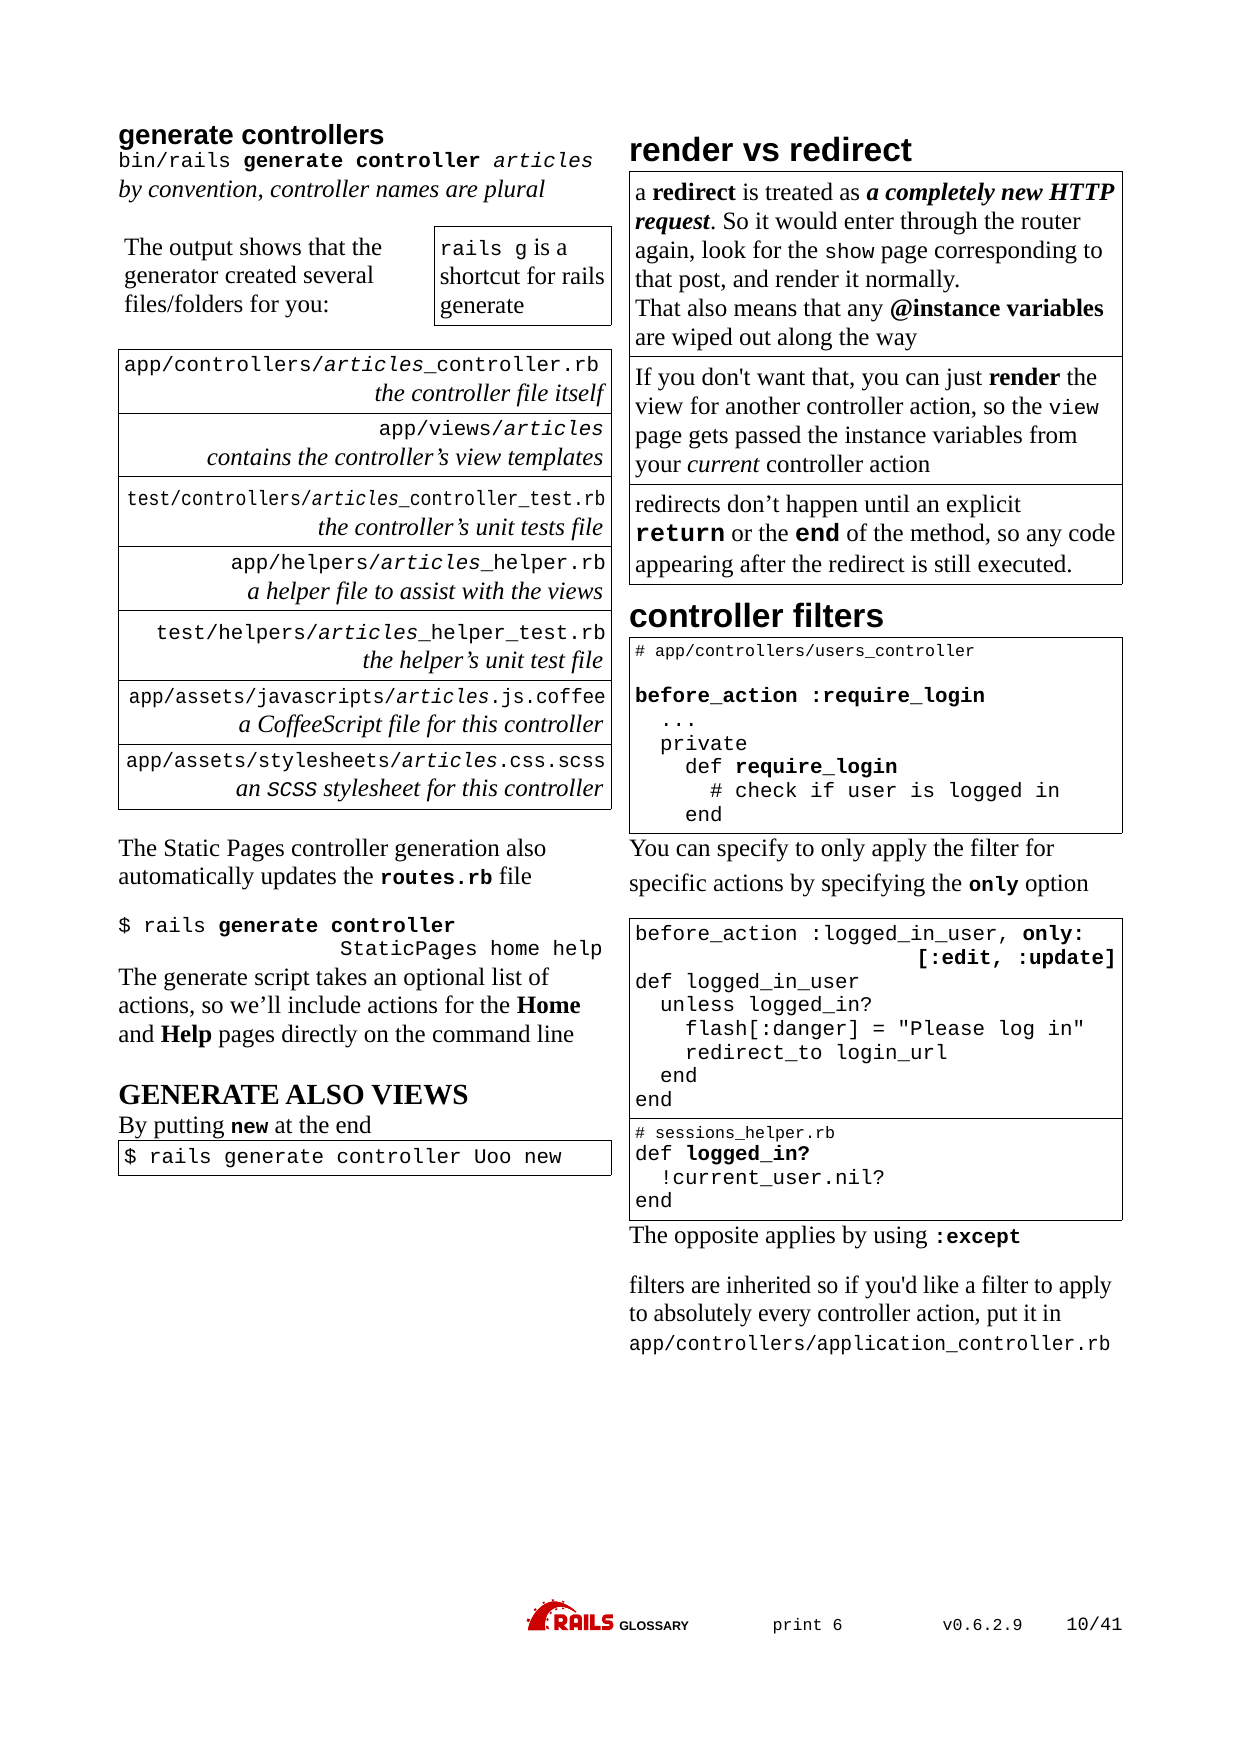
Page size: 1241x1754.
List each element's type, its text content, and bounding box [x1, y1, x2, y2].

table_header The output shows that the generator created several files/folders for you: [118, 226, 434, 325]
text By putting new at the end [118, 1110, 611, 1140]
table_cell test/helpers/articles_helper_test.rb the helper’s unit test file [119, 611, 611, 680]
text The opposite applies by using :except [629, 1221, 1122, 1249]
table_header a redirect is treated as a completely new HTTP request. So it would enter through the router again, look for the show page corresponding to that post, and render it normally. That also means that any @instance variables are wiped out along the way [630, 172, 1122, 356]
text StaticPages home help [118, 938, 611, 962]
subtitle controller filters [629, 596, 1122, 634]
text GENERATE ALSO VIEWS [118, 1077, 611, 1110]
table_cell # sessions_helper.rb def logged_in? !current_user.nil? end [630, 1119, 1122, 1220]
table_cell app/assets/stylesheets/articles.css.scss an SCSS stylesheet for this controller [119, 745, 611, 809]
text The Static Pages controller generation also automatically updates the routes.rb file [118, 833, 611, 891]
table_header rails g is a shortcut for rails generate [435, 227, 611, 325]
table_cell redirects don’t happen until an explicit return or the end of the method, so any code appearing after the redirect is still executed. [630, 485, 1122, 584]
subtitle generate controllers [118, 118, 611, 150]
text You can specify to only apply the filter for specific actions by specifying the only option [629, 834, 1122, 897]
table_header # app/controllers/users_controller before_action :require_login ... private def require_login # check if user is logged in end [630, 638, 1122, 833]
text The generate script takes an optional list of actions, so we’ll include actions for the Home and Help pages directly on the command line [118, 962, 611, 1048]
text $ rails generate controller [118, 914, 611, 938]
table_cell If you don't want that, you can just render the view for another controller action, so the view page gets passed the instance variables from your current controller action [630, 357, 1122, 484]
table_header before_action :logged_in_user, only: [:edit, :update] def logged_in_user unless logged_in? flash[:danger] = "Please log in" redirect_to login_url end end [630, 919, 1122, 1118]
text filters are inherited so if you'd like a filter to apply to absolutely every controller action, put it in app/controllers/application_controller.rb [629, 1270, 1122, 1357]
table_cell app/views/articles contains the controller’s view templates [119, 414, 611, 476]
table_cell test/controllers/articles_controller_test.rb the controller’s unit tests file [119, 477, 611, 546]
text bin/rails generate controller articles [118, 150, 611, 174]
subtitle render vs redirect [629, 130, 1122, 168]
table_cell app/helpers/articles_helper.rb a helper file to assist with the views [119, 547, 611, 610]
table_header $ rails generate controller Uoo new [119, 1141, 611, 1175]
text by convention, controller names are plural [118, 174, 611, 202]
table_header app/controllers/articles_controller.rb the controller file itself [119, 350, 611, 412]
table_cell app/assets/javascripts/articles.js.coffee a CoffeeScript file for this controller [119, 681, 611, 744]
